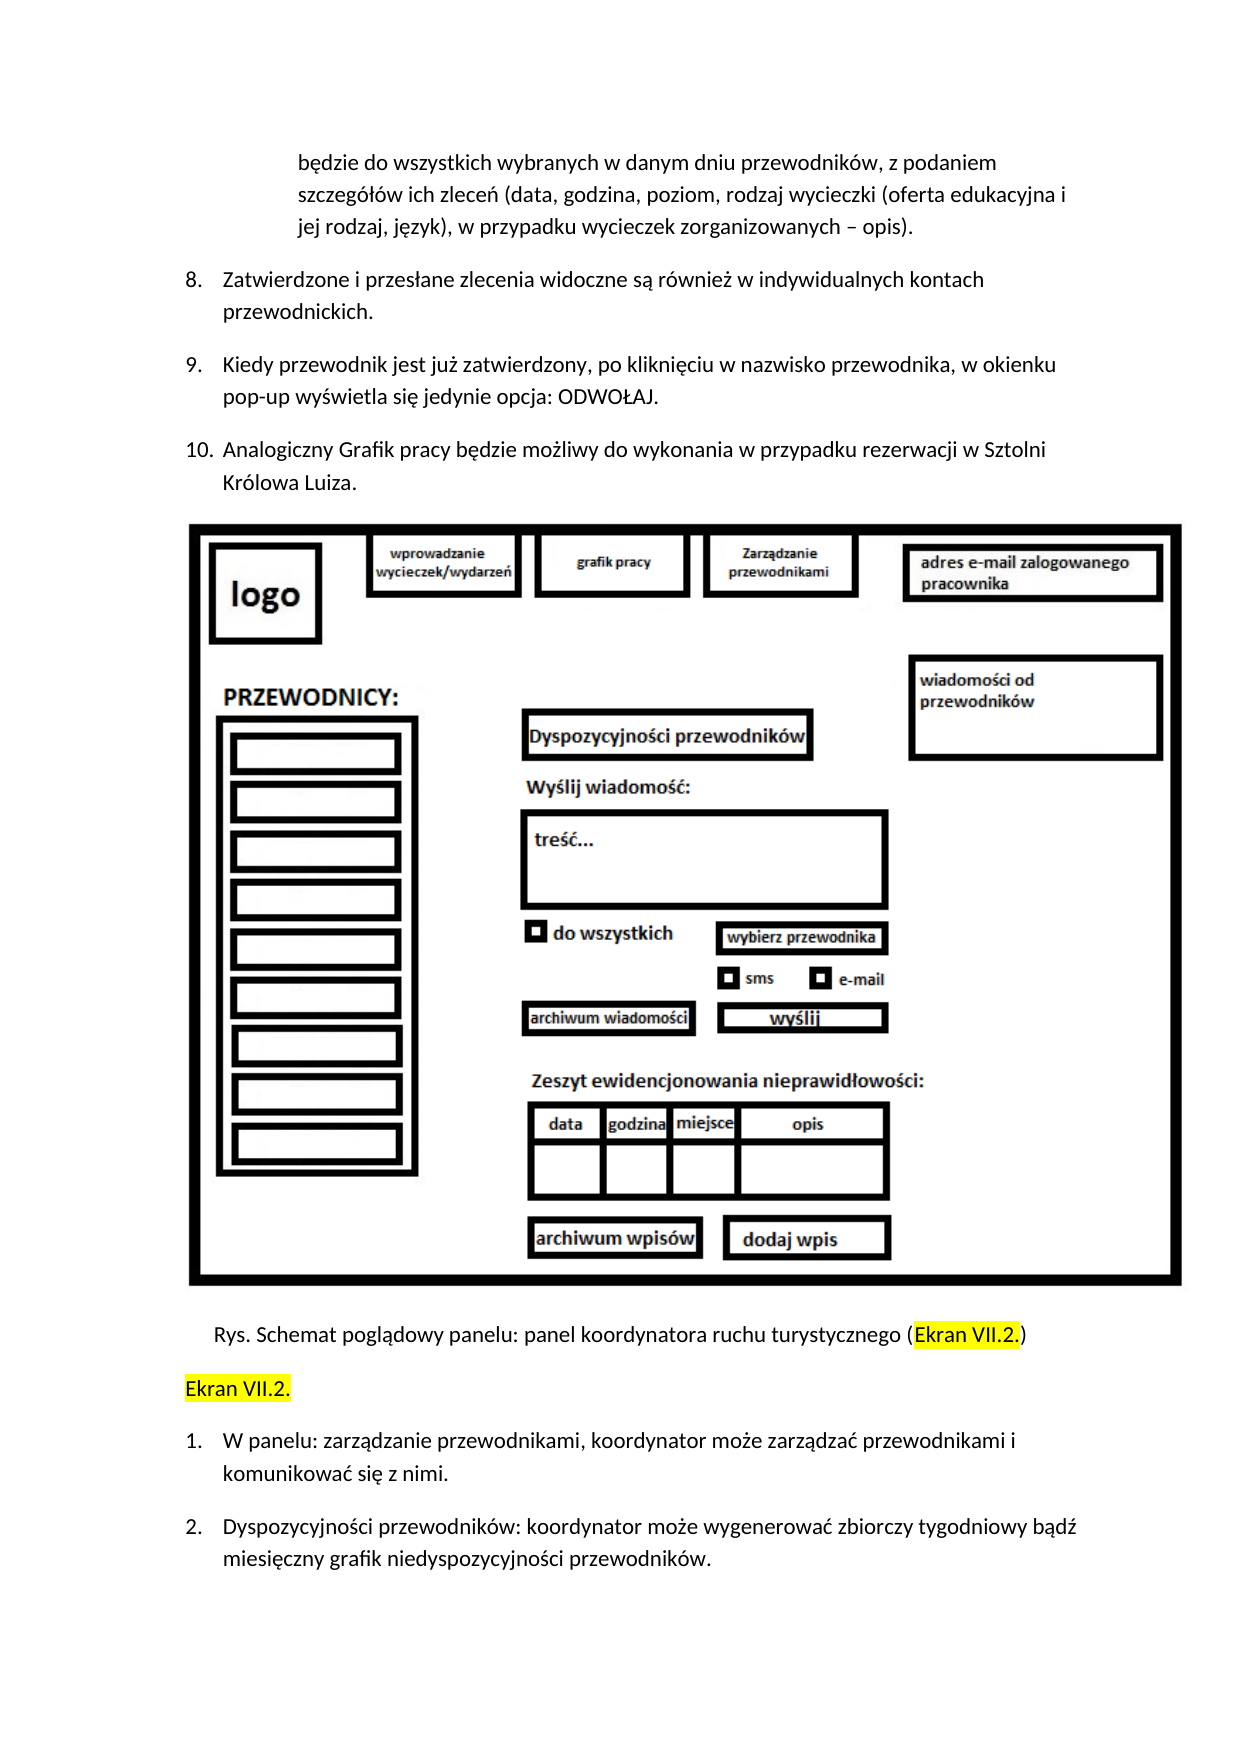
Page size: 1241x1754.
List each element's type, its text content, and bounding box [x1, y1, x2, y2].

text Rys. Schemat poglądowy panelu: panel koordynatora ruchu turystycznego (Ekran VII.2.) [148, 1321, 1093, 1349]
text Ekran VII.2. [185, 1374, 1093, 1402]
list W panelu: zarządzanie przewodnikami, koordynator może zarządzać przewodnikami i komunikować się z nimi. [185, 1427, 1093, 1487]
list Zatwierdzone i przesłane zlecenia widoczne są również w indywidualnych kontach przewodnickich. [185, 265, 1093, 325]
list Analogiczny Grafik pracy będzie możliwy do wykonania w przypadku rezerwacji w Sztolni Królowa Luiza. [185, 435, 1093, 496]
list Kiedy przewodnik jest już zatwierdzony, po kliknięciu w nazwisko przewodnika, w okienku pop-up wyświetla się jedynie opcja: ODWOŁAJ. [185, 350, 1093, 410]
list będzie do wszystkich wybranych w danym dniu przewodników, z podaniem szczegółów ich zleceń (data, godzina, poziom, rodzaj wycieczki (oferta edukacyjna i jej rodzaj, język), w przypadku wycieczek zorganizowanych – opis). [260, 148, 1093, 240]
list Dyspozycyjności przewodników: koordynator może wygenerować zbiorczy tygodniowy bądź miesięczny grafik niedyspozycyjności przewodników. [185, 1512, 1093, 1572]
